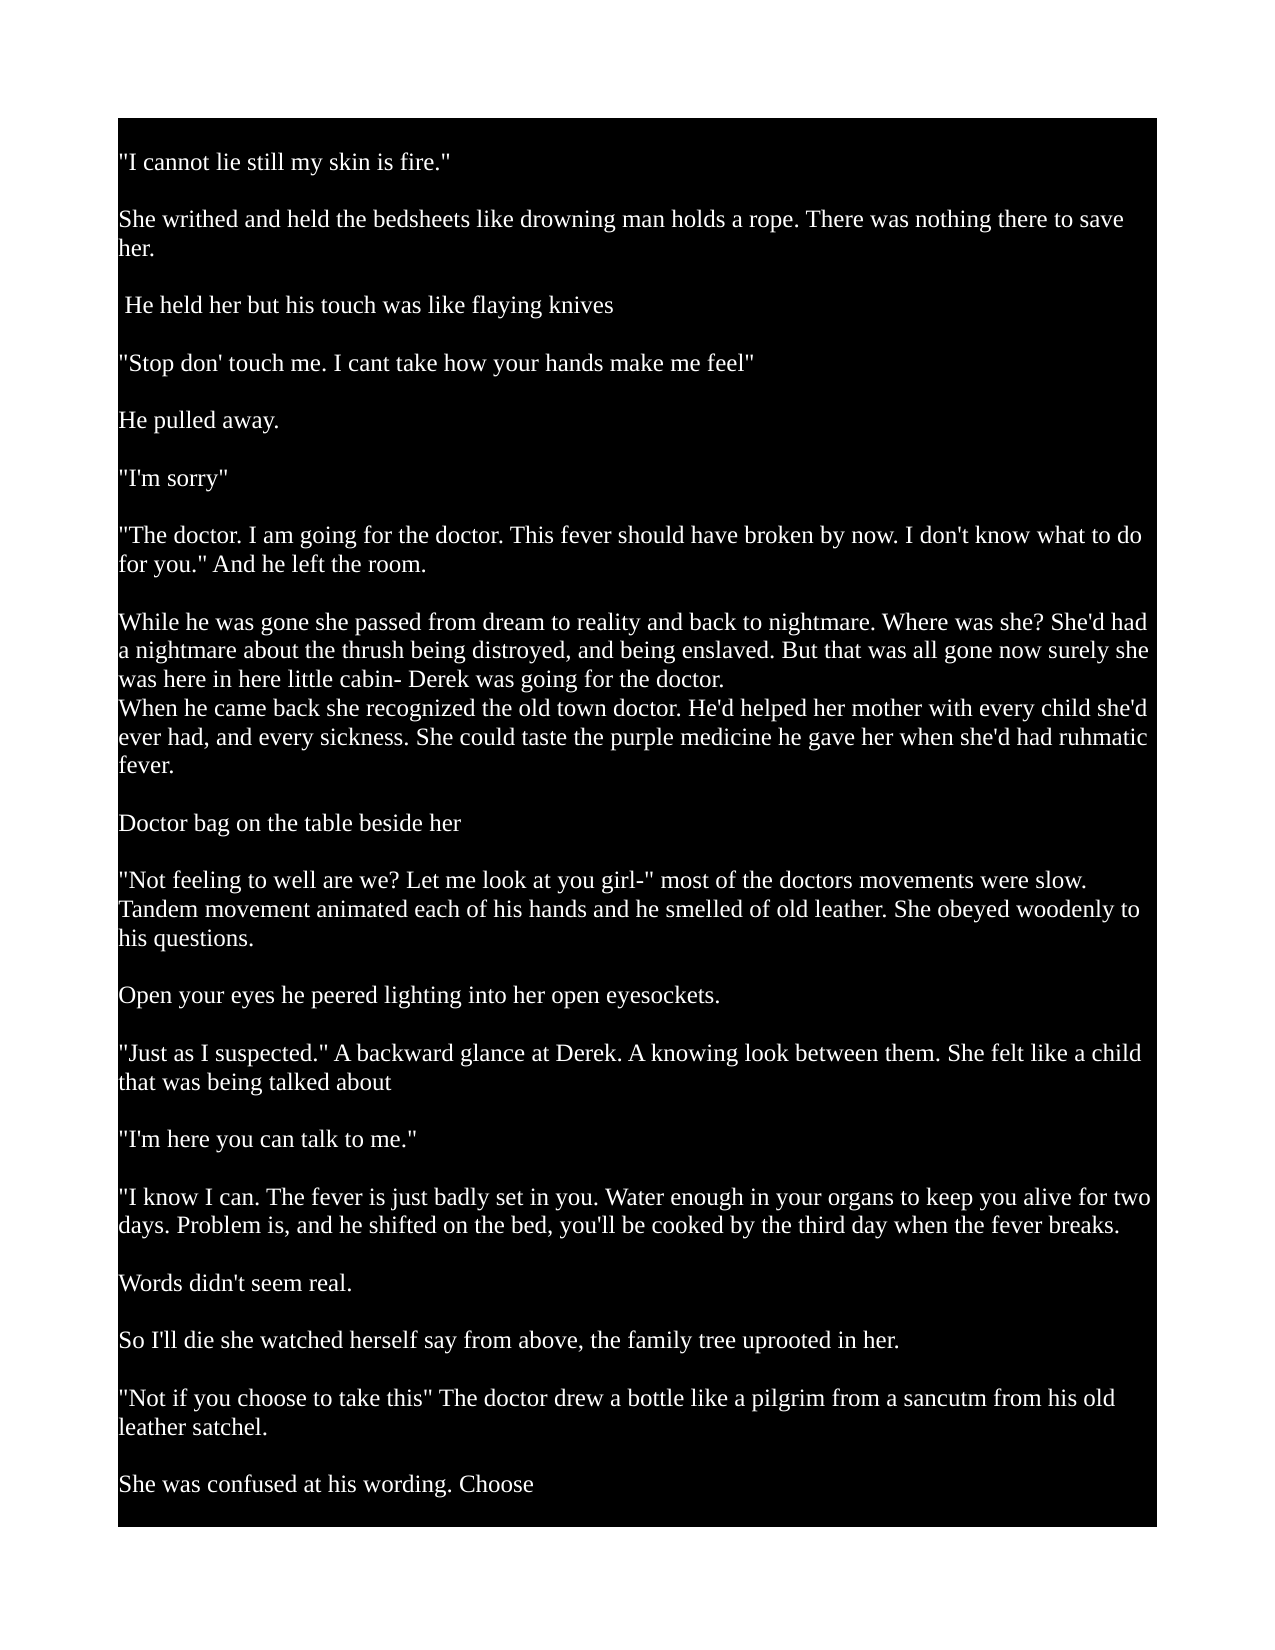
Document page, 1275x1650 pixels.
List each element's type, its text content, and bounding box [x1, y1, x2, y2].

text "I cannot lie still my skin is fire." She writhed and held the bedsheets like drowning man holds a rope. There was nothing there to save her. [118, 118, 1157, 262]
text When he came back she recognized the old town doctor. He'd helped her mother with every child she'd ever had, and every sickness. She could taste the purple medicine he gave her when she'd had ruhmatic fever. [118, 693, 1157, 779]
text "Not feeling to well are we? Let me look at you girl-" most of the doctors movements were slow. Tandem movement animated each of his hands and he smelled of old leather. She obeyed woodenly to his questions. [118, 866, 1157, 952]
text "Just as I suspected." A backward glance at Derek. A knowing look between them. She felt like a child that was being talked about [118, 1038, 1157, 1096]
text Open your eyes he peered lighting into her open eyesockets. [118, 981, 1157, 1009]
text While he was gone she passed from dream to reality and back to nightmare. Where was she? She'd had a nightmare about the thrush being distroyed, and being enslaved. But that was all gone now surely she was here in here little cabin- Derek was going for the doctor. [118, 607, 1157, 693]
text Words didn't seem real. So I'll die she watched herself say from above, the family tree uprooted in her. "Not if you choose to take this" The doctor drew a bottle like a pilgrim from a sancutm from his old leather satchel. She was confused at his wording. Choose [118, 1268, 1157, 1498]
text "I know I can. The fever is just badly set in you. Water enough in your organs to keep you alive for two days. Problem is, and he shifted on the bed, you'll be cooked by the third day when the fever breaks. [118, 1182, 1157, 1239]
text Doctor bag on the table beside her [118, 808, 1157, 837]
text "I'm here you can talk to me." [118, 1124, 1157, 1153]
text "Stop don' touch me. I cant take how your hands make me feel" He pulled away. "I'm sorry" "The doctor. I am going for the doctor. This fever should have broken by now. I don't know what to do for you." And he left the room. [118, 348, 1157, 578]
text He held her but his touch was like flaying knives [118, 291, 1157, 319]
